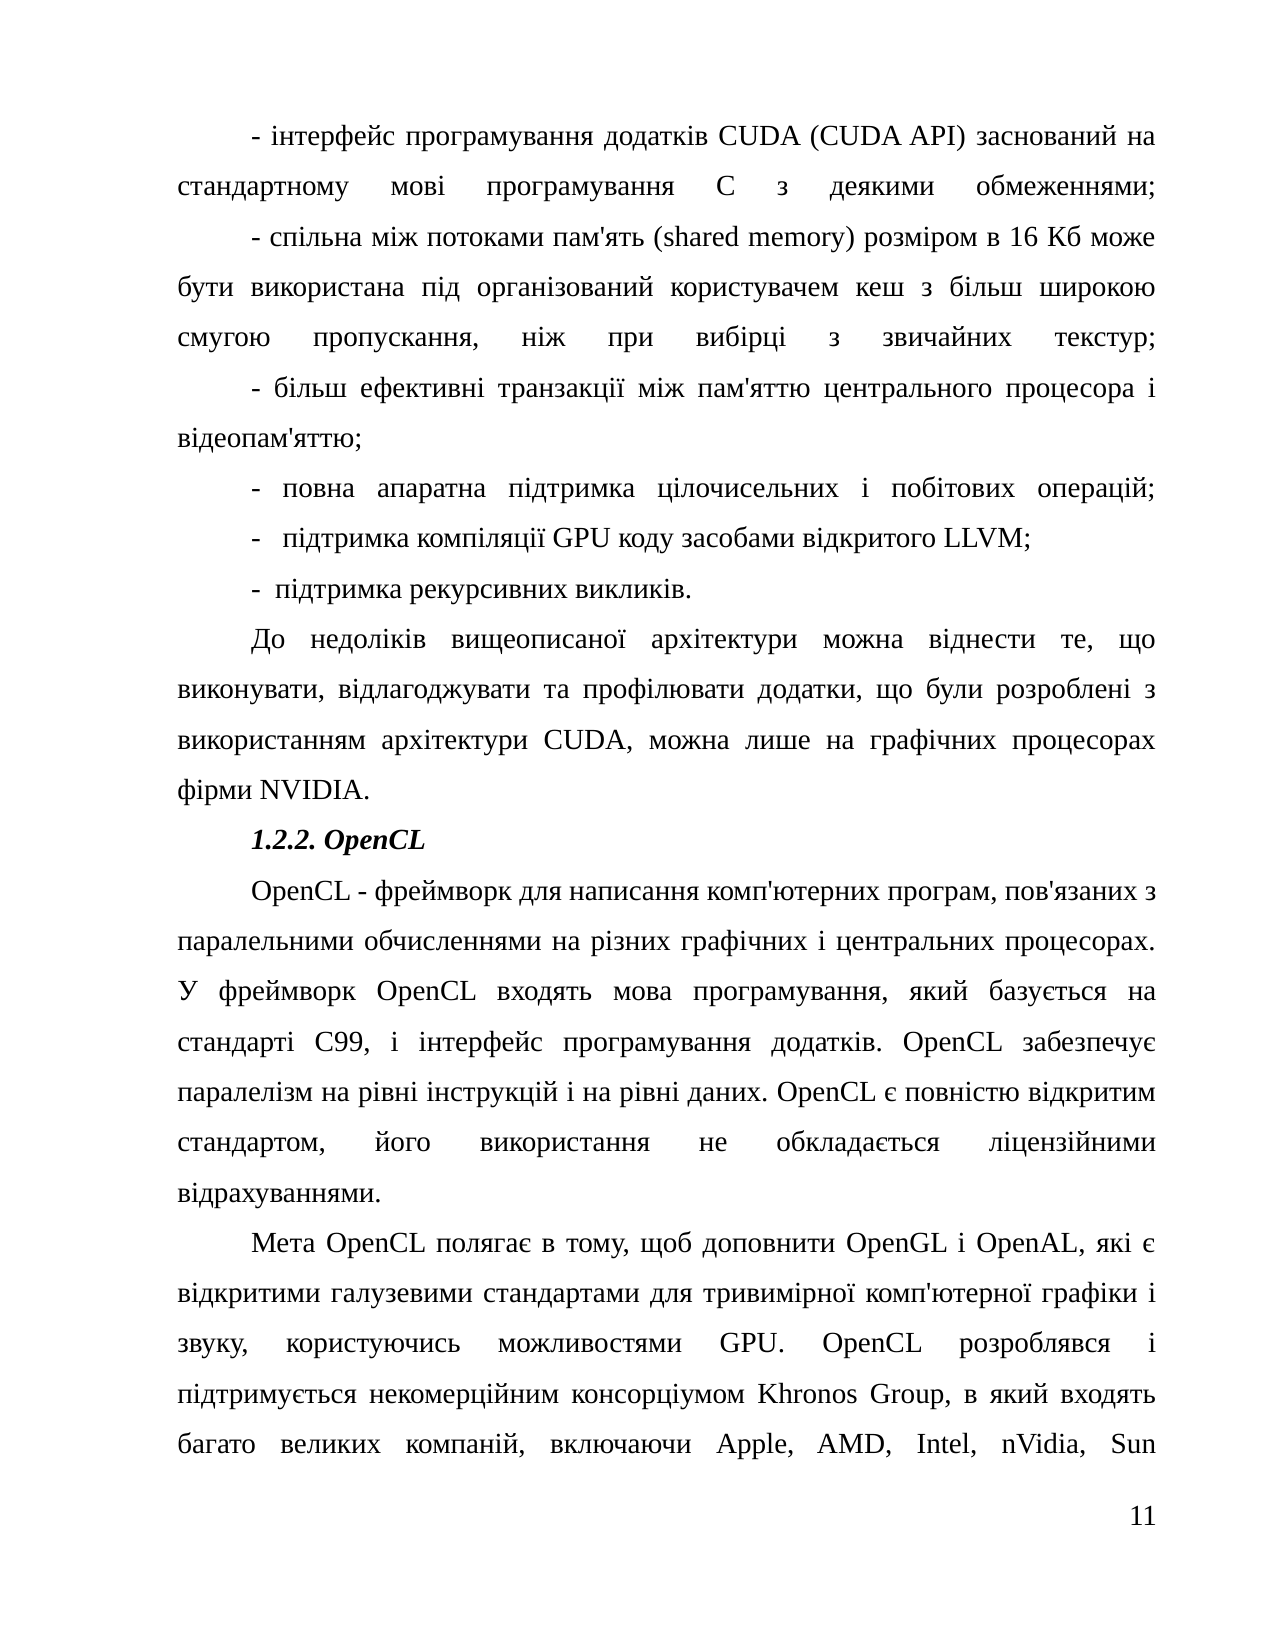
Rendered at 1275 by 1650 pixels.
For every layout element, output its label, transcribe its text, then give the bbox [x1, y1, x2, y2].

text - інтерфейс програмування додатків CUDA (CUDA API) заснований на стандартному мові програмування С з деякими обмеженнями; - cпільна між потоками пам'ять (shared memory) розміром в 16 Кб може бути використана під організований користувачем кеш з більш широкою смугою пропускання, ніж при вибірці з звичайних текстур; - більш ефективні транзакції між пам'яттю центрального процесора і відеопам'яттю; - повна апаратна підтримка цілочисельних і побітових операцій; - підтримка компіляції GPU коду засобами відкритого LLVM; [177, 118, 1157, 554]
text 1.2.2. OpenCL [177, 822, 1157, 856]
text - підтримка рекурсивних викликів. [177, 571, 1157, 604]
text Мета OpenCL полягає в тому, щоб доповнити OpenGL і OpenAL, які є відкритими галузевими стандартами для тривимірної комп'ютерної графіки і звуку, користуючись можливостями GPU. OpenCL розроблявся і підтримується некомерційним консорціумом Khronos Group, в який входять багато великих компаній, включаючи Apple, AMD, Intel, nVidia, Sun [177, 1225, 1157, 1460]
text OpenCL - фреймворк для написання комп'ютерних програм, пов'язаних з паралельними обчисленнями на різних графічних і центральних процесорах. У фреймворк OpenCL входять мова програмування, який базується на стандарті C99, і інтерфейс програмування додатків. OpenCL забезпечує паралелізм на рівні інструкцій і на рівні даних. OpenCL є повністю відкритим стандартом, його використання не обкладається ліцензійними відрахуваннями. [177, 873, 1157, 1208]
text До недоліків вищеописаної архітектури можна віднести те, що виконувати, відлагоджувати та профілювати додатки, що були розроблені з використанням архітектури CUDA, можна лише на графічних процесорах фірми NVIDIA. [177, 621, 1157, 806]
